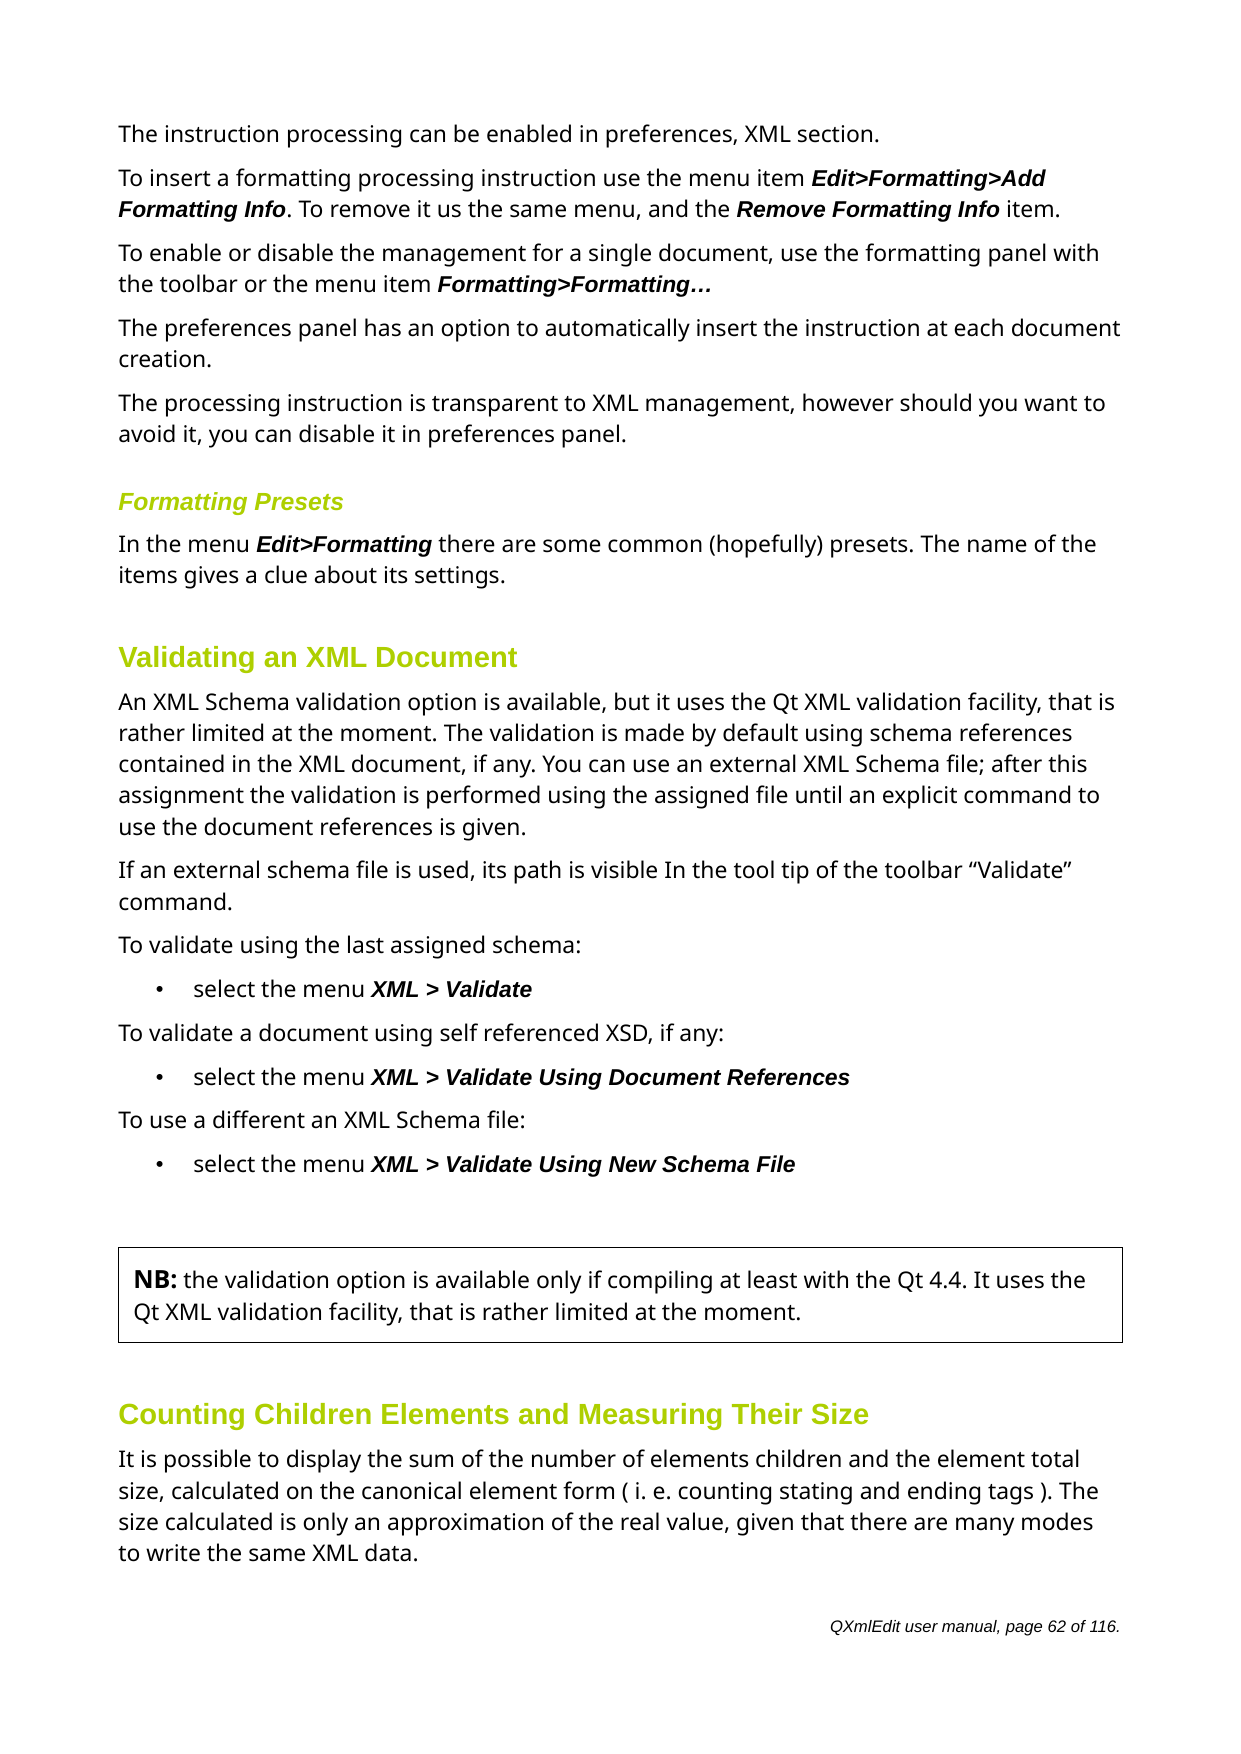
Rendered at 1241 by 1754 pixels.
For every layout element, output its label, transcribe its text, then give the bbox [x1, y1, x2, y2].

text To enable or disable the management for a single document, use the formatting panel with the toolbar or the menu item Formatting>Formatting… [118, 237, 1122, 299]
text The instruction processing can be enabled in preferences, XML section. [118, 118, 1122, 149]
text In the menu Edit>Formatting there are some common (hopefully) presets. The name of the items gives a clue about its settings. [118, 528, 1122, 590]
subtitle Formatting Presets [118, 487, 1122, 515]
text To insert a formatting processing instruction use the menu item Edit>Formatting>Add Formatting Info. To remove it us the same menu, and the Remove Formatting Info item. [118, 162, 1122, 224]
text To use a different an XML Schema file: [118, 1104, 1122, 1136]
text To validate using the last assigned schema: [118, 929, 1122, 961]
text An XML Schema validation option is available, but it uses the Qt XML validation facility, that is rather limited at the moment. The validation is made by default using schema references contained in the XML document, if any. You can use an external XML Schema file; after this assignment the validation is performed using the assigned file until an explicit command to use the document references is given. [118, 686, 1122, 842]
list select the menu XML > Validate [156, 973, 1122, 1004]
list select the menu XML > Validate Using Document References [156, 1061, 1122, 1092]
list select the menu XML > Validate Using New Schema File [156, 1148, 1122, 1179]
text The processing instruction is transparent to XML management, however should you want to avoid it, you can disable it in preferences panel. [118, 387, 1122, 449]
subtitle Counting Children Elements and Measuring Their Size [118, 1397, 1122, 1431]
text It is possible to display the sum of the number of elements children and the element total size, calculated on the canonical element form ( i. e. counting stating and ending tags ). The size calculated is only an approximation of the real value, given that there are many modes to write the same XML data. [118, 1443, 1122, 1568]
text NB: the validation option is available only if compiling at least with the Qt 4.4. It uses the Qt XML validation facility, that is rather limited at the moment. [119, 1248, 1122, 1342]
text To validate a document using self referenced XSD, if any: [118, 1017, 1122, 1048]
text If an external schema file is used, its path is visible In the tool tip of the toolbar “Validate” command. [118, 854, 1122, 917]
text The preferences panel has an option to automatically insert the instruction at each document creation. [118, 312, 1122, 374]
subtitle Validating an XML Document [118, 639, 1122, 673]
